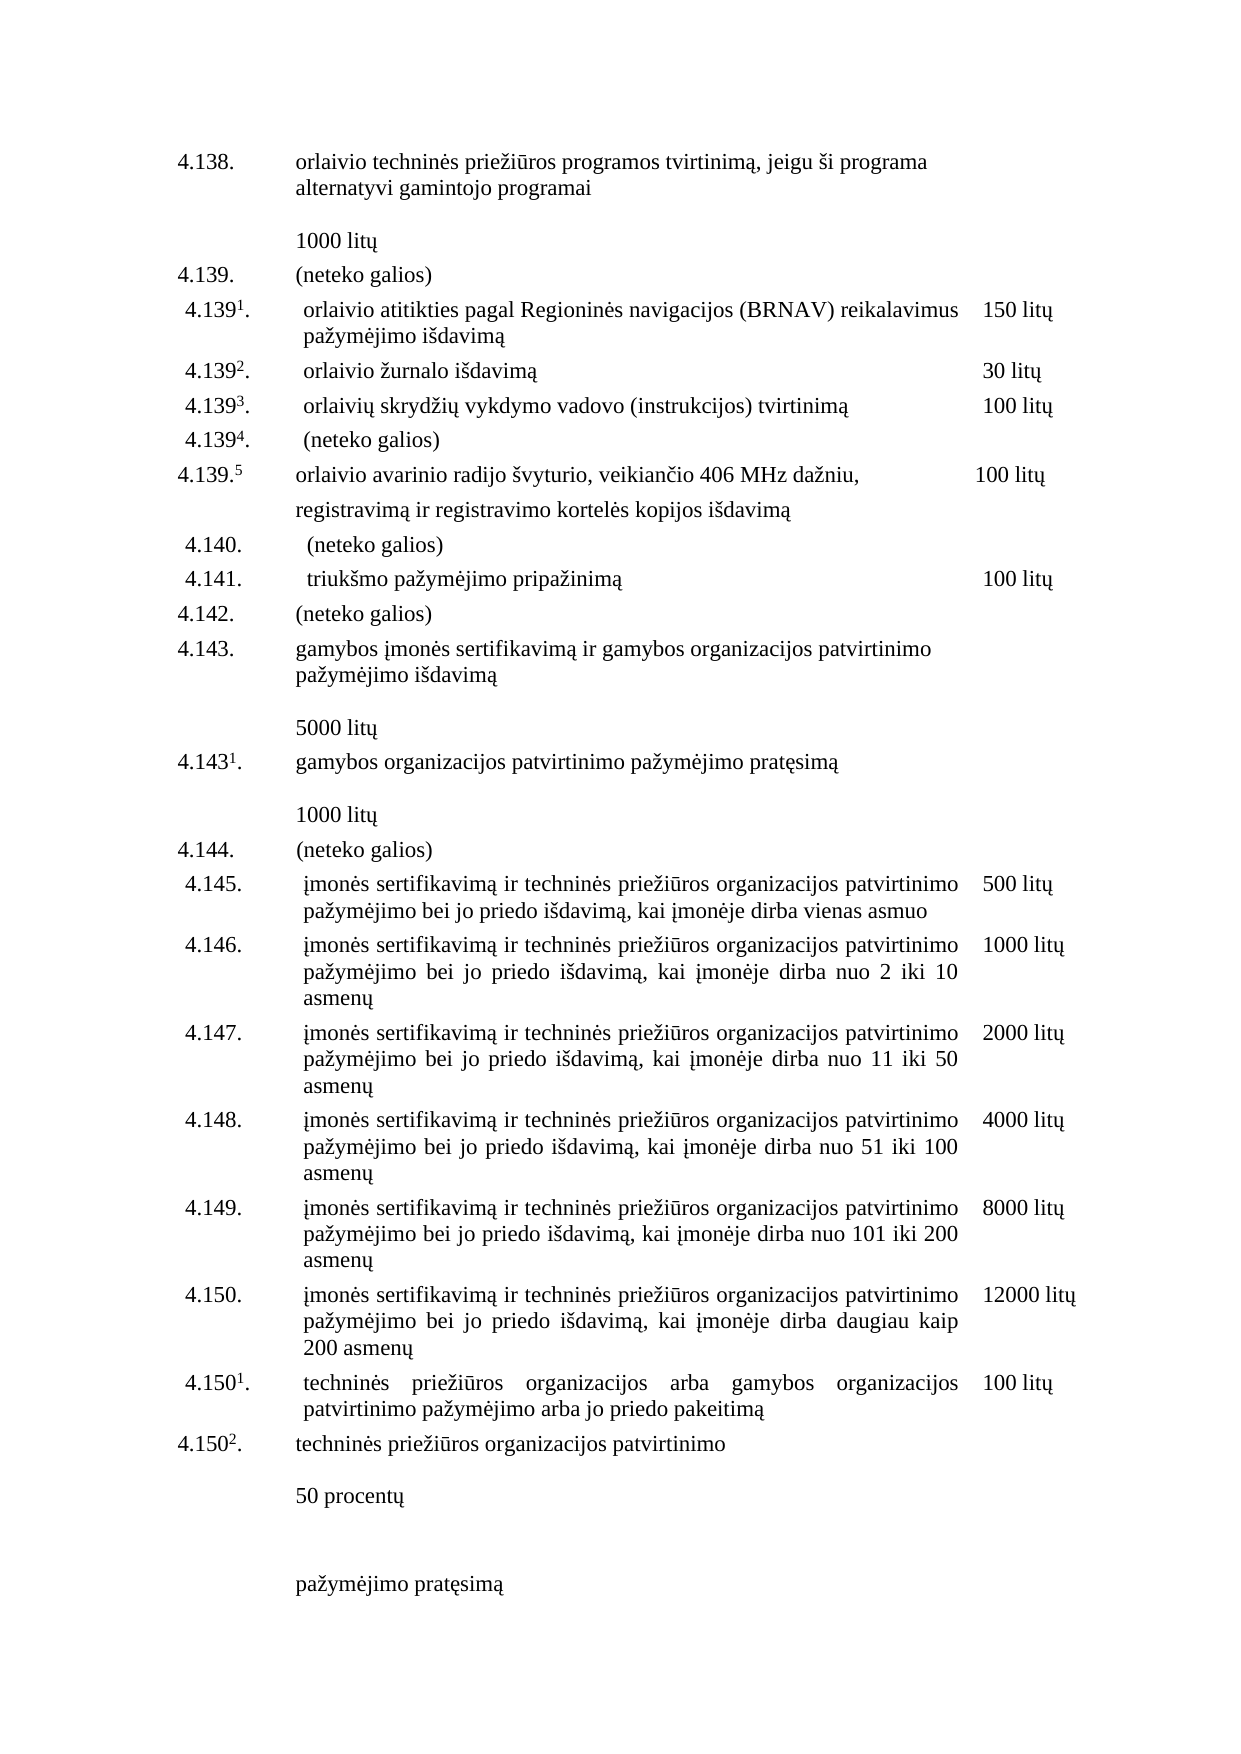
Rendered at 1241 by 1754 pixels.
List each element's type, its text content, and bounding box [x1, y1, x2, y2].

table_cell 4.1392. [174, 357, 292, 392]
text 4.138. orlaivio techninės priežiūros programos tvirtinimą, jeigu ši programa alternatyvi gamintojo programai 1000 litų [177, 148, 945, 253]
table_cell orlaivio žurnalo išdavimą [292, 357, 971, 392]
table_header 150 litų [971, 296, 1144, 357]
table_cell orlaivių skrydžių vykdymo vadovo (instrukcijos) tvirtinimą [292, 392, 971, 427]
table_cell [971, 427, 1144, 461]
table_cell 4.150. [174, 1281, 292, 1368]
text 4.1431. gamybos organizacijos patvirtinimo pažymėjimo pratęsimą 1000 litų [177, 748, 945, 827]
table_cell 2000 litų [971, 1019, 1144, 1106]
table_cell 1000 litų [971, 932, 1144, 1019]
table_cell 4.141. [174, 565, 292, 600]
table_cell 4.1394. [174, 427, 292, 461]
table_header [971, 531, 1144, 565]
table_cell 4.149. [174, 1194, 292, 1281]
text pažymėjimo pratęsimą [177, 1517, 945, 1596]
text 4.143. gamybos įmonės sertifikavimą ir gamybos organizacijos patvirtinimo pažymėjimo išdavimą 5000 litų [177, 635, 945, 740]
text registravimą ir registravimo kortelės kopijos išdavimą [162, 496, 1122, 522]
list (neteko galios) [177, 836, 945, 862]
table_cell 8000 litų [971, 1194, 1144, 1281]
table_cell 4.1501. [174, 1369, 292, 1429]
table_cell triukšmo pažymėjimo pripažinimą [292, 565, 971, 600]
table_cell (neteko galios) [292, 427, 971, 461]
table_cell 30 litų [971, 357, 1144, 392]
table_header orlaivio atitikties pagal Regioninės navigacijos (BRNAV) reikalavimus pažymėjimo išdavimą [292, 296, 971, 357]
table_cell 4.1393. [174, 392, 292, 427]
table_cell 4.148. [174, 1106, 292, 1194]
table_cell įmonės sertifikavimą ir techninės priežiūros organizacijos patvirtinimo pažymėjimo bei jo priedo išdavimą, kai įmonėje dirba daugiau kaip 200 asmenų [292, 1281, 971, 1368]
text 4.142. (neteko galios) [177, 600, 945, 626]
table_header 4.1391. [174, 296, 292, 357]
table_cell techninės priežiūros organizacijos arba gamybos organizacijos patvirtinimo pažymėjimo arba jo priedo pakeitimą [292, 1369, 971, 1429]
table_cell 12000 litų [971, 1281, 1144, 1368]
table_cell įmonės sertifikavimą ir techninės priežiūros organizacijos patvirtinimo pažymėjimo bei jo priedo išdavimą, kai įmonėje dirba nuo 101 iki 200 asmenų [292, 1194, 971, 1281]
table_cell įmonės sertifikavimą ir techninės priežiūros organizacijos patvirtinimo pažymėjimo bei jo priedo išdavimą, kai įmonėje dirba nuo 51 iki 100 asmenų [292, 1106, 971, 1194]
table_header 4.140. [174, 531, 292, 565]
table_cell 100 litų [971, 565, 1144, 600]
table_cell įmonės sertifikavimą ir techninės priežiūros organizacijos patvirtinimo pažymėjimo bei jo priedo išdavimą, kai įmonėje dirba nuo 11 iki 50 asmenų [292, 1019, 971, 1106]
table_header 500 litų [971, 871, 1144, 932]
table_cell 100 litų [971, 392, 1144, 427]
text 4.139.5 orlaivio avarinio radijo švyturio, veikiančio 406 MHz dažniu, 100 litų [177, 461, 1122, 488]
table_cell 4000 litų [971, 1106, 1144, 1194]
table_header įmonės sertifikavimą ir techninės priežiūros organizacijos patvirtinimo pažymėjimo bei jo priedo išdavimą, kai įmonėje dirba vienas asmuo [292, 871, 971, 932]
table_header (neteko galios) [292, 531, 971, 565]
table_cell 4.147. [174, 1019, 292, 1106]
text 4.139. (neteko galios) [177, 261, 945, 288]
text 4.1502. techninės priežiūros organizacijos patvirtinimo 50 procentų [177, 1429, 945, 1509]
table_cell įmonės sertifikavimą ir techninės priežiūros organizacijos patvirtinimo pažymėjimo bei jo priedo išdavimą, kai įmonėje dirba nuo 2 iki 10 asmenų [292, 932, 971, 1019]
table_cell 100 litų [971, 1369, 1144, 1429]
table_cell 4.146. [174, 932, 292, 1019]
table_header 4.145. [174, 871, 292, 932]
